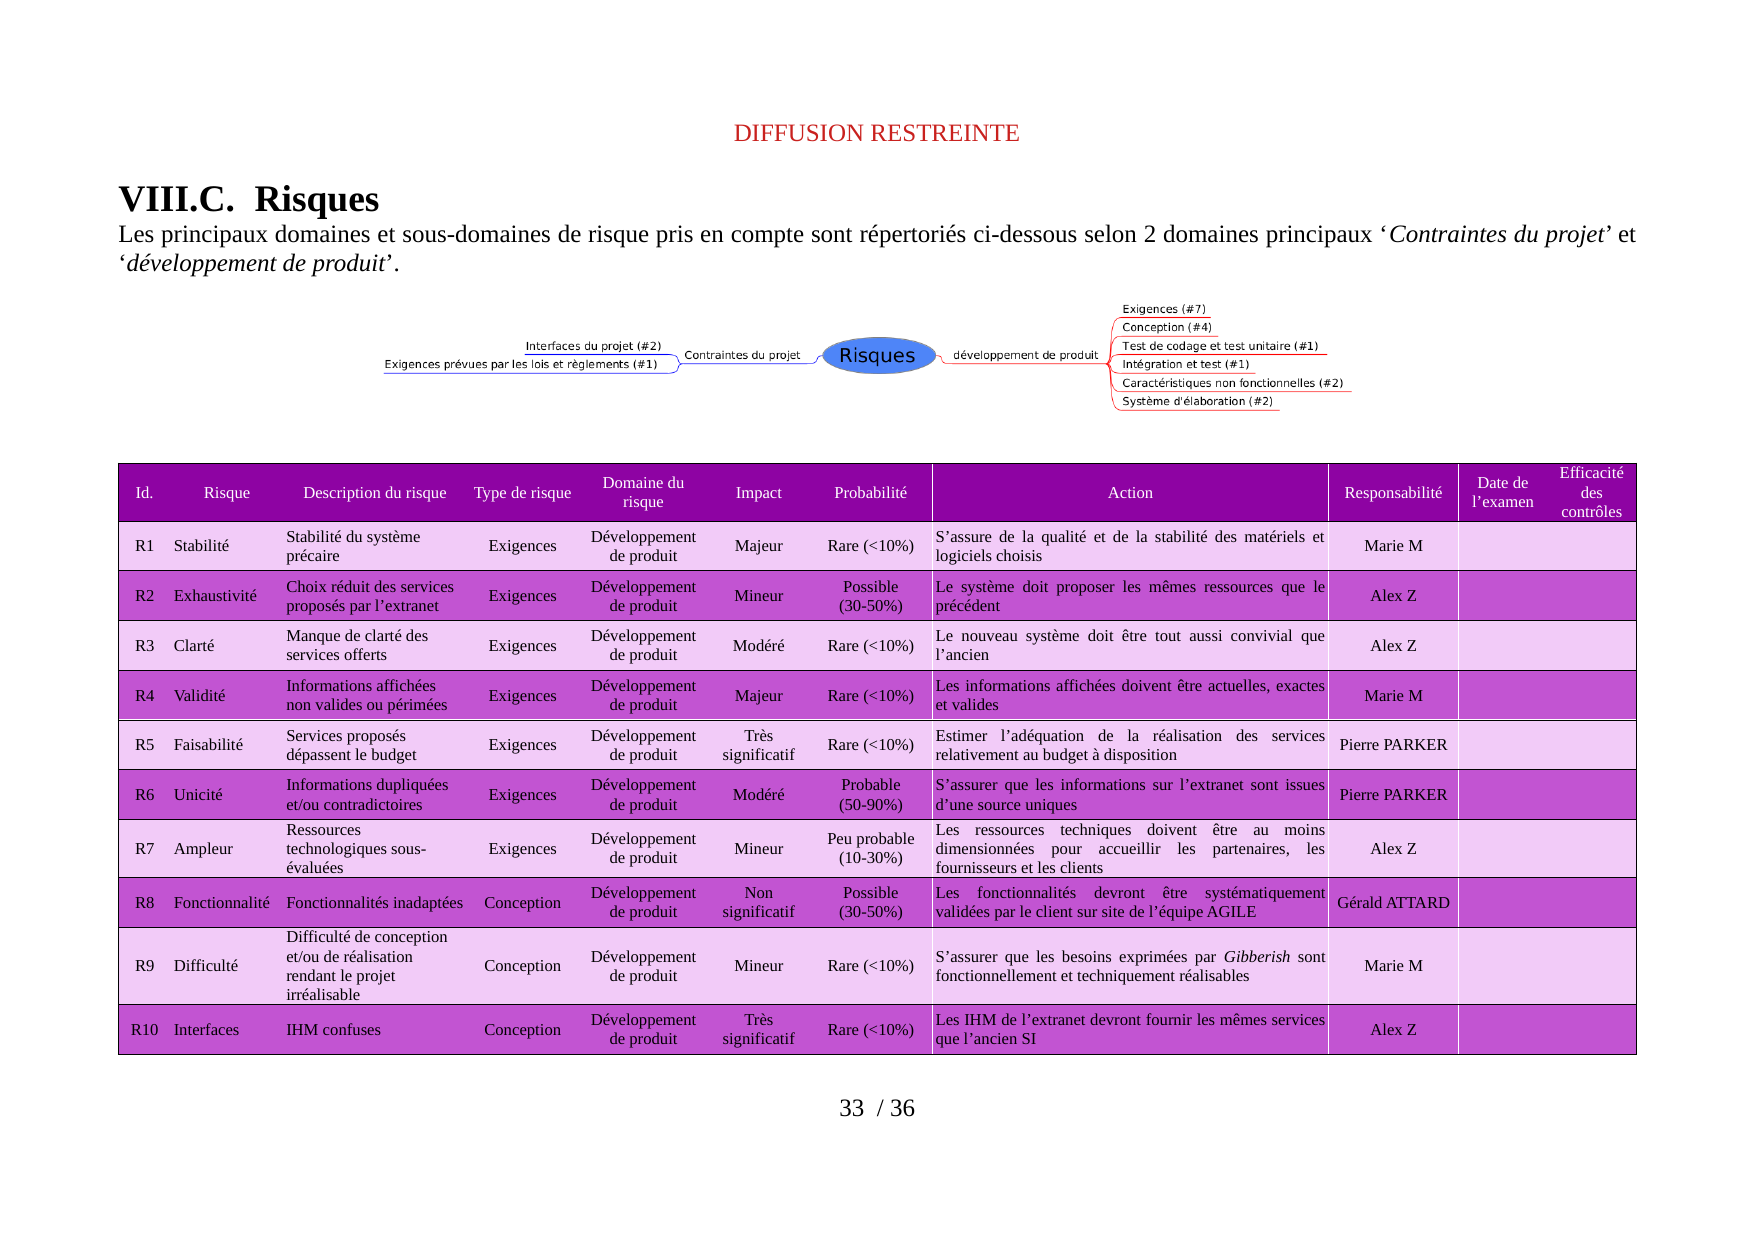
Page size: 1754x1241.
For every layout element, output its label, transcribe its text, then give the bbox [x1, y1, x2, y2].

table_cell Possible (30-50%) [809, 878, 932, 927]
table_cell Rare (<10%) [809, 721, 932, 769]
table_cell Modéré [708, 770, 809, 819]
table_cell Difficulté [171, 928, 283, 1004]
table_header Responsabilité [1329, 464, 1458, 521]
table_cell Très significatif [708, 1005, 809, 1054]
table_cell R2 [119, 571, 171, 620]
table_header Date de l’examen [1459, 464, 1547, 521]
table_cell Clarté [171, 621, 283, 670]
table_header Type de risque [467, 464, 578, 521]
table_cell Probable (50-90%) [809, 770, 932, 819]
table_cell Mineur [708, 571, 809, 620]
table_cell Unicité [171, 770, 283, 819]
table_cell [1547, 571, 1636, 620]
table_cell [1459, 1005, 1547, 1054]
table_cell Développement de produit [578, 571, 708, 620]
table_cell Les IHM de l’extranet devront fournir les mêmes services que l’ancien SI [933, 1005, 1328, 1054]
table_cell Conception [467, 1005, 578, 1054]
table_cell Fonctionnalités inadaptées [283, 878, 467, 927]
table_cell Exigences [467, 721, 578, 769]
subtitle Risques [118, 176, 1636, 219]
table_cell [1547, 721, 1636, 769]
table_header Efficacité des contrôles [1547, 464, 1636, 521]
table_cell Pierre PARKER [1329, 721, 1458, 769]
table_header Action [933, 464, 1328, 521]
table_cell R10 [119, 1005, 171, 1054]
table_cell Peu probable (10-30%) [809, 820, 932, 877]
table_cell [1459, 621, 1547, 670]
table_cell Services proposés dépassent le budget [283, 721, 467, 769]
table_cell [1459, 820, 1547, 877]
table_cell Développement de produit [578, 878, 708, 927]
table_cell [1547, 1005, 1636, 1054]
table_cell Développement de produit [578, 671, 708, 719]
table_cell Estimer l’adéquation de la réalisation des services relativement au budget à disposition [933, 721, 1328, 769]
table_cell Développement de produit [578, 770, 708, 819]
table_cell Informations affichées non valides ou périmées [283, 671, 467, 719]
table_cell [1547, 770, 1636, 819]
table_cell S’assure de la qualité et de la stabilité des matériels et logiciels choisis [933, 522, 1328, 570]
table_cell Marie M [1329, 671, 1458, 719]
table_cell IHM confuses [283, 1005, 467, 1054]
table_cell [1547, 820, 1636, 877]
table_cell Développement de produit [578, 721, 708, 769]
table_cell S’assurer que les informations sur l’extranet sont issues d’une source uniques [933, 770, 1328, 819]
table_cell Ressources technologiques sous-évaluées [283, 820, 467, 877]
table_cell R9 [119, 928, 171, 1004]
table_cell R6 [119, 770, 171, 819]
table_cell Développement de produit [578, 1005, 708, 1054]
table_cell S’assurer que les besoins exprimées par Gibberish sont fonctionnellement et techniquement réalisables [933, 928, 1328, 1004]
table_cell Possible (30-50%) [809, 571, 932, 620]
table_cell [1459, 571, 1547, 620]
table_cell Stabilité du système précaire [283, 522, 467, 570]
table_header Probabilité [809, 464, 932, 521]
table_cell Alex Z [1329, 571, 1458, 620]
table_header Id. [119, 464, 171, 521]
table_cell [1547, 522, 1636, 570]
table_cell Marie M [1329, 522, 1458, 570]
table_cell [1547, 928, 1636, 1004]
table_header Impact [708, 464, 809, 521]
table_cell Interfaces [171, 1005, 283, 1054]
table_cell Exigences [467, 770, 578, 819]
table_cell Fonctionnalité [171, 878, 283, 927]
table_cell Exigences [467, 671, 578, 719]
table_cell Informations dupliquées et/ou contradictoires [283, 770, 467, 819]
table_cell Difficulté de conception et/ou de réalisation rendant le projet irréalisable [283, 928, 467, 1004]
table_cell [1459, 928, 1547, 1004]
picture [362, 277, 1392, 432]
table_cell Gérald ATTARD [1329, 878, 1458, 927]
table_cell R7 [119, 820, 171, 877]
table_cell Alex Z [1329, 621, 1458, 670]
table_cell Marie M [1329, 928, 1458, 1004]
table_cell Stabilité [171, 522, 283, 570]
table_cell Majeur [708, 671, 809, 719]
table_header Domaine du risque [578, 464, 708, 521]
table_cell Rare (<10%) [809, 522, 932, 570]
table_cell [1547, 671, 1636, 719]
table_cell Développement de produit [578, 820, 708, 877]
table_cell R8 [119, 878, 171, 927]
table_cell R5 [119, 721, 171, 769]
table_cell R4 [119, 671, 171, 719]
table_cell Exigences [467, 522, 578, 570]
table_cell Mineur [708, 820, 809, 877]
table_cell [1547, 621, 1636, 670]
table_cell Le système doit proposer les mêmes ressources que le précédent [933, 571, 1328, 620]
table_cell Exigences [467, 621, 578, 670]
table_cell Développement de produit [578, 522, 708, 570]
text Les principaux domaines et sous-domaines de risque pris en compte sont répertoriés ci-dessous selon 2 domaines principaux ‘Contraintes du projet’ et ‘développement de produit’. [118, 219, 1636, 277]
table_cell [1459, 671, 1547, 719]
table_cell Rare (<10%) [809, 621, 932, 670]
table_cell Non significatif [708, 878, 809, 927]
table_cell [1459, 878, 1547, 927]
table_cell Alex Z [1329, 1005, 1458, 1054]
table_cell R1 [119, 522, 171, 570]
table_cell Conception [467, 878, 578, 927]
table_cell [1459, 770, 1547, 819]
table_cell Modéré [708, 621, 809, 670]
table_cell Manque de clarté des services offerts [283, 621, 467, 670]
table_cell Très significatif [708, 721, 809, 769]
table_cell Majeur [708, 522, 809, 570]
table_cell Développement de produit [578, 621, 708, 670]
table_cell Exigences [467, 571, 578, 620]
table_cell Le nouveau système doit être tout aussi convivial que l’ancien [933, 621, 1328, 670]
table_cell Rare (<10%) [809, 928, 932, 1004]
table_cell [1547, 878, 1636, 927]
table_cell Rare (<10%) [809, 1005, 932, 1054]
table_cell Faisabilité [171, 721, 283, 769]
table_cell R3 [119, 621, 171, 670]
table_cell Conception [467, 928, 578, 1004]
table_cell [1459, 721, 1547, 769]
table_cell Rare (<10%) [809, 671, 932, 719]
table_cell Alex Z [1329, 820, 1458, 877]
table_cell [1459, 522, 1547, 570]
table_cell Mineur [708, 928, 809, 1004]
table_cell Les fonctionnalités devront être systématiquement validées par le client sur site de l’équipe AGILE [933, 878, 1328, 927]
table_cell Pierre PARKER [1329, 770, 1458, 819]
table_cell Exigences [467, 820, 578, 877]
table_cell Exhaustivité [171, 571, 283, 620]
table_header Description du risque [283, 464, 467, 521]
table_cell Les ressources techniques doivent être au moins dimensionnées pour accueillir les partenaires, les fournisseurs et les clients [933, 820, 1328, 877]
table_header Risque [171, 464, 283, 521]
table_cell Ampleur [171, 820, 283, 877]
table_cell Les informations affichées doivent être actuelles, exactes et valides [933, 671, 1328, 719]
table_cell Validité [171, 671, 283, 719]
table_cell Choix réduit des services proposés par l’extranet [283, 571, 467, 620]
table_cell Développement de produit [578, 928, 708, 1004]
